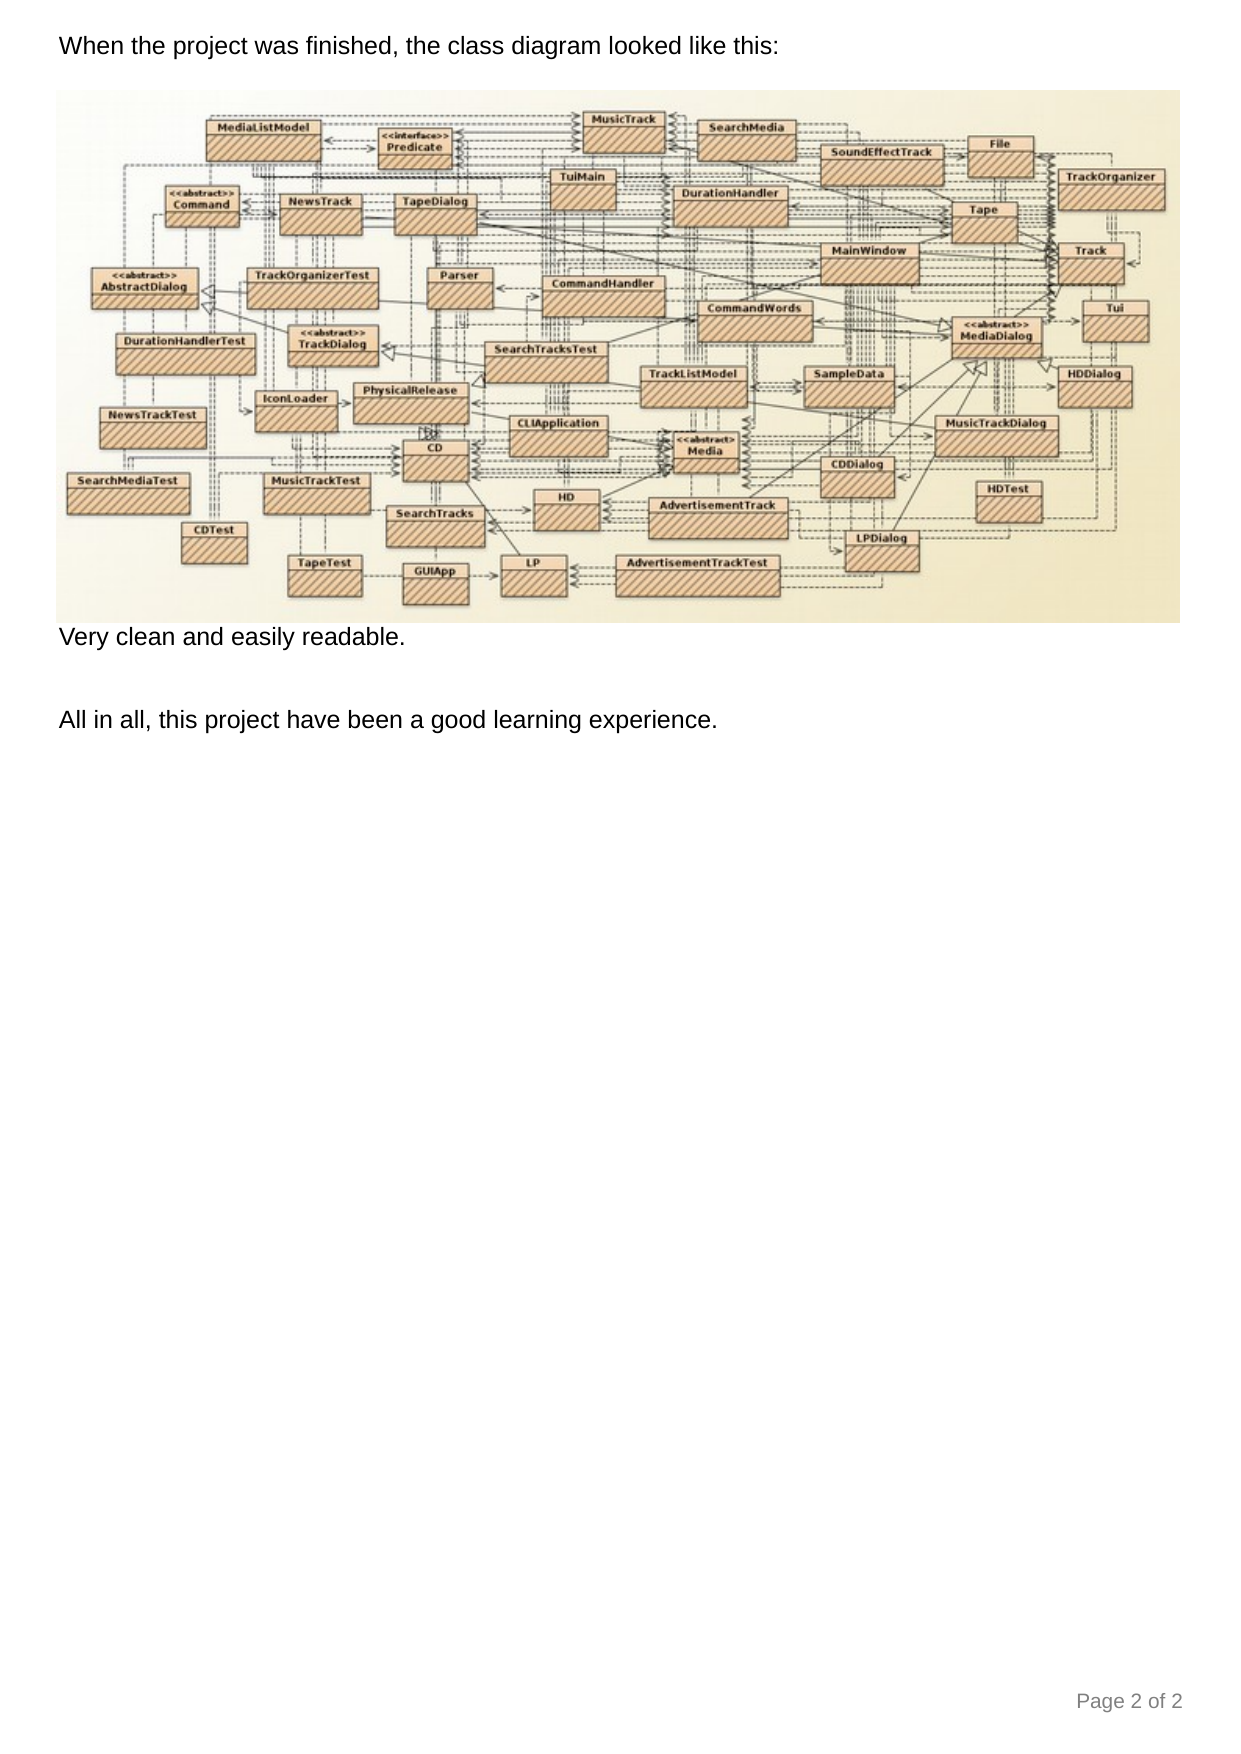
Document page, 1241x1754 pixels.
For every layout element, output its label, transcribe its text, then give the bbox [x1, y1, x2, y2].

text All in all, this project have been a good learning experience. [59, 705, 1182, 733]
text When the project was finished, the class diagram looked like this: [59, 31, 1182, 60]
text Very clean and easily readable. [59, 72, 1182, 651]
picture [56, 90, 1180, 623]
